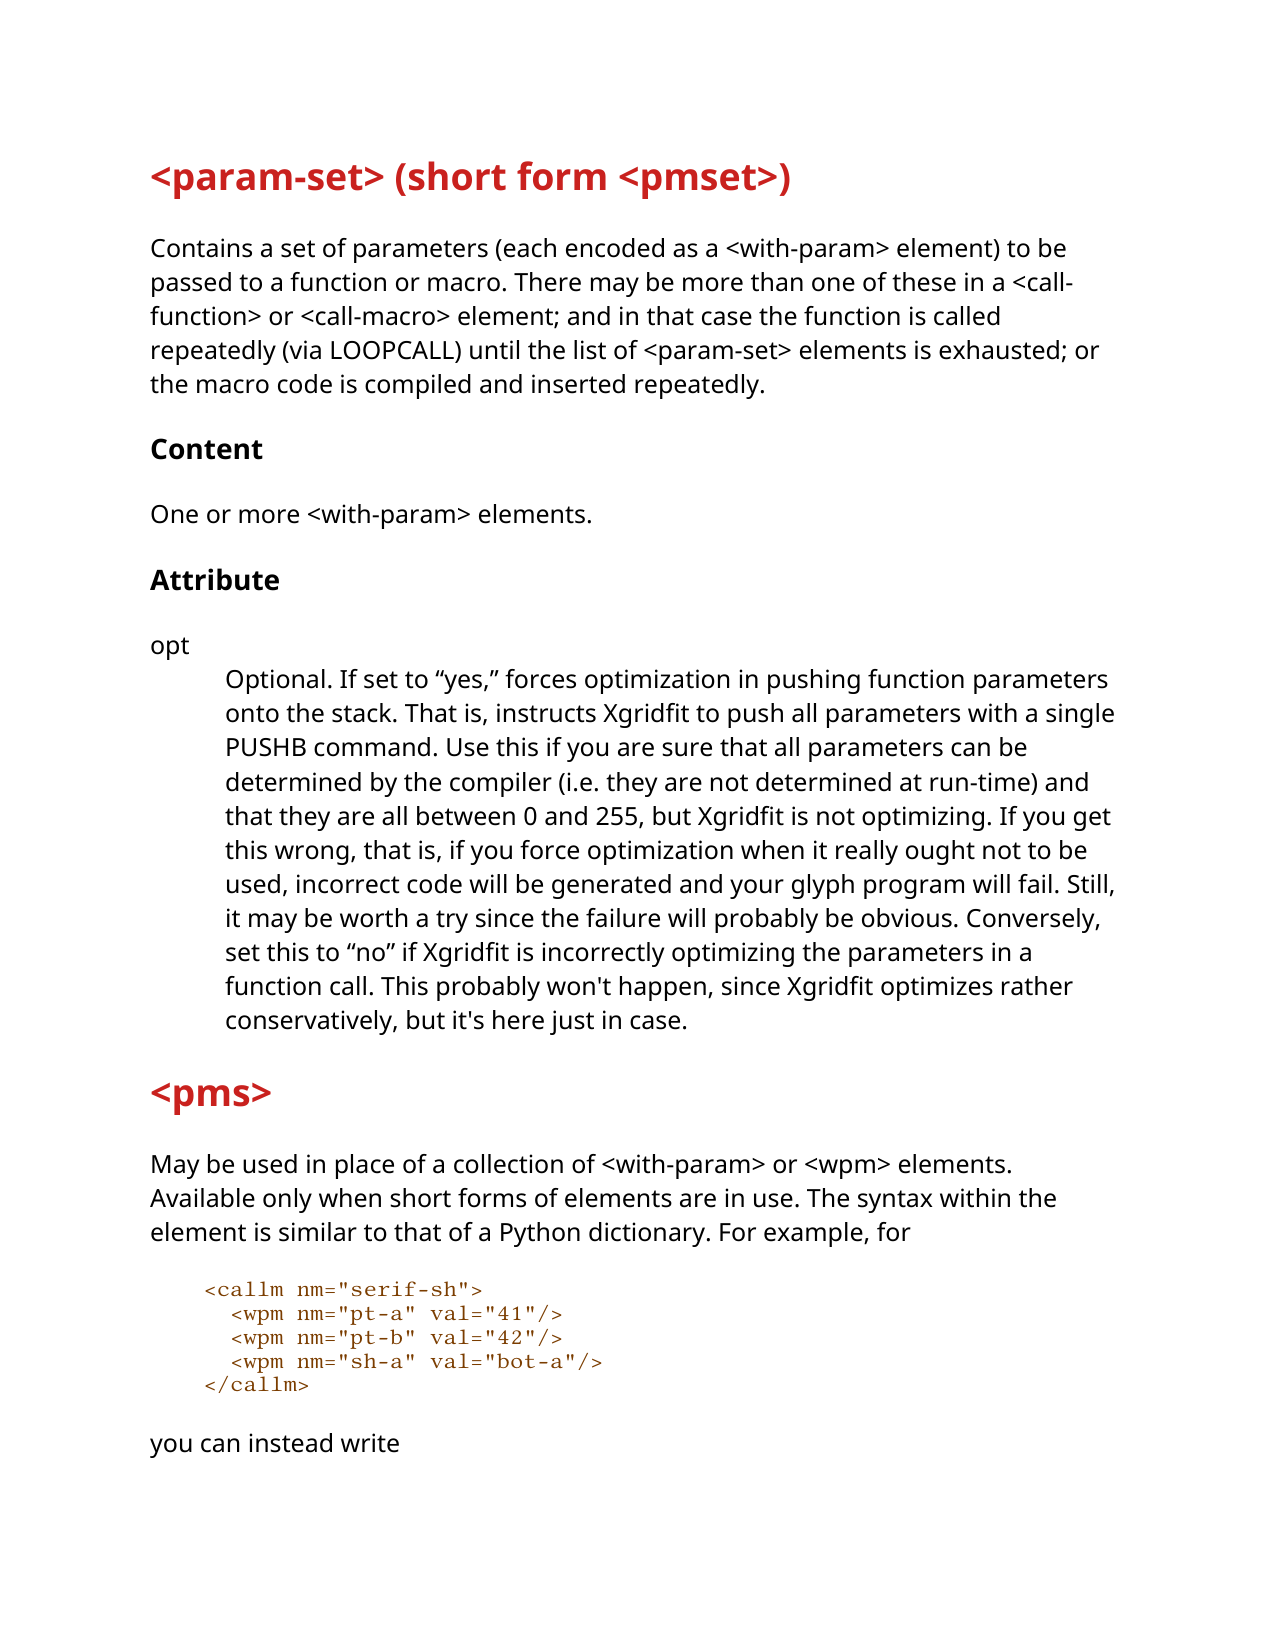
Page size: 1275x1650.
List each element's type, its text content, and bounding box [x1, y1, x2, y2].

subtitle Content [150, 430, 1125, 468]
text Contains a set of parameters (each encoded as a <with-param> element) to be passed to a function or macro. There may be more than one of these in a <call-function> or <call-macro> element; and in that case the function is called repeatedly (via LOOPCALL) until the list of <param-set> elements is exhausted; or the macro code is compiled and inserted repeatedly. [150, 230, 1125, 401]
text One or more <with-param> elements. [150, 497, 1125, 531]
text opt [150, 628, 1125, 662]
text you can instead write [150, 1426, 1125, 1460]
text <callm nm="serif-sh"> <wpm nm="pt-a" val="41"/> <wpm nm="pt-b" val="42"/> <wpm nm="sh-a" val="bot-a"/> </callm> [150, 1278, 1125, 1397]
subtitle Attribute [150, 560, 1125, 599]
subtitle <pms> [150, 1067, 1125, 1118]
subtitle <param-set> (short form <pmset>) [150, 150, 1125, 201]
text Optional. If set to “yes,” forces optimization in pushing function parameters onto the stack. That is, instructs Xgridfit to push all parameters with a single PUSHB command. Use this if you are sure that all parameters can be determined by the compiler (i.e. they are not determined at run-time) and that they are all between 0 and 255, but Xgridfit is not optimizing. If you get this wrong, that is, if you force optimization when it really ought not to be used, incorrect code will be generated and your glyph program will fail. Still, it may be worth a try since the failure will probably be obvious. Conversely, set this to “no” if Xgridfit is incorrectly optimizing the parameters in a function call. This probably won't happen, since Xgridfit optimizes rather conservatively, but it's here just in case. [225, 662, 1125, 1037]
text May be used in place of a collection of <with-param> or <wpm> elements. Available only when short forms of elements are in use. The syntax within the element is similar to that of a Python dictionary. For example, for [150, 1147, 1125, 1249]
